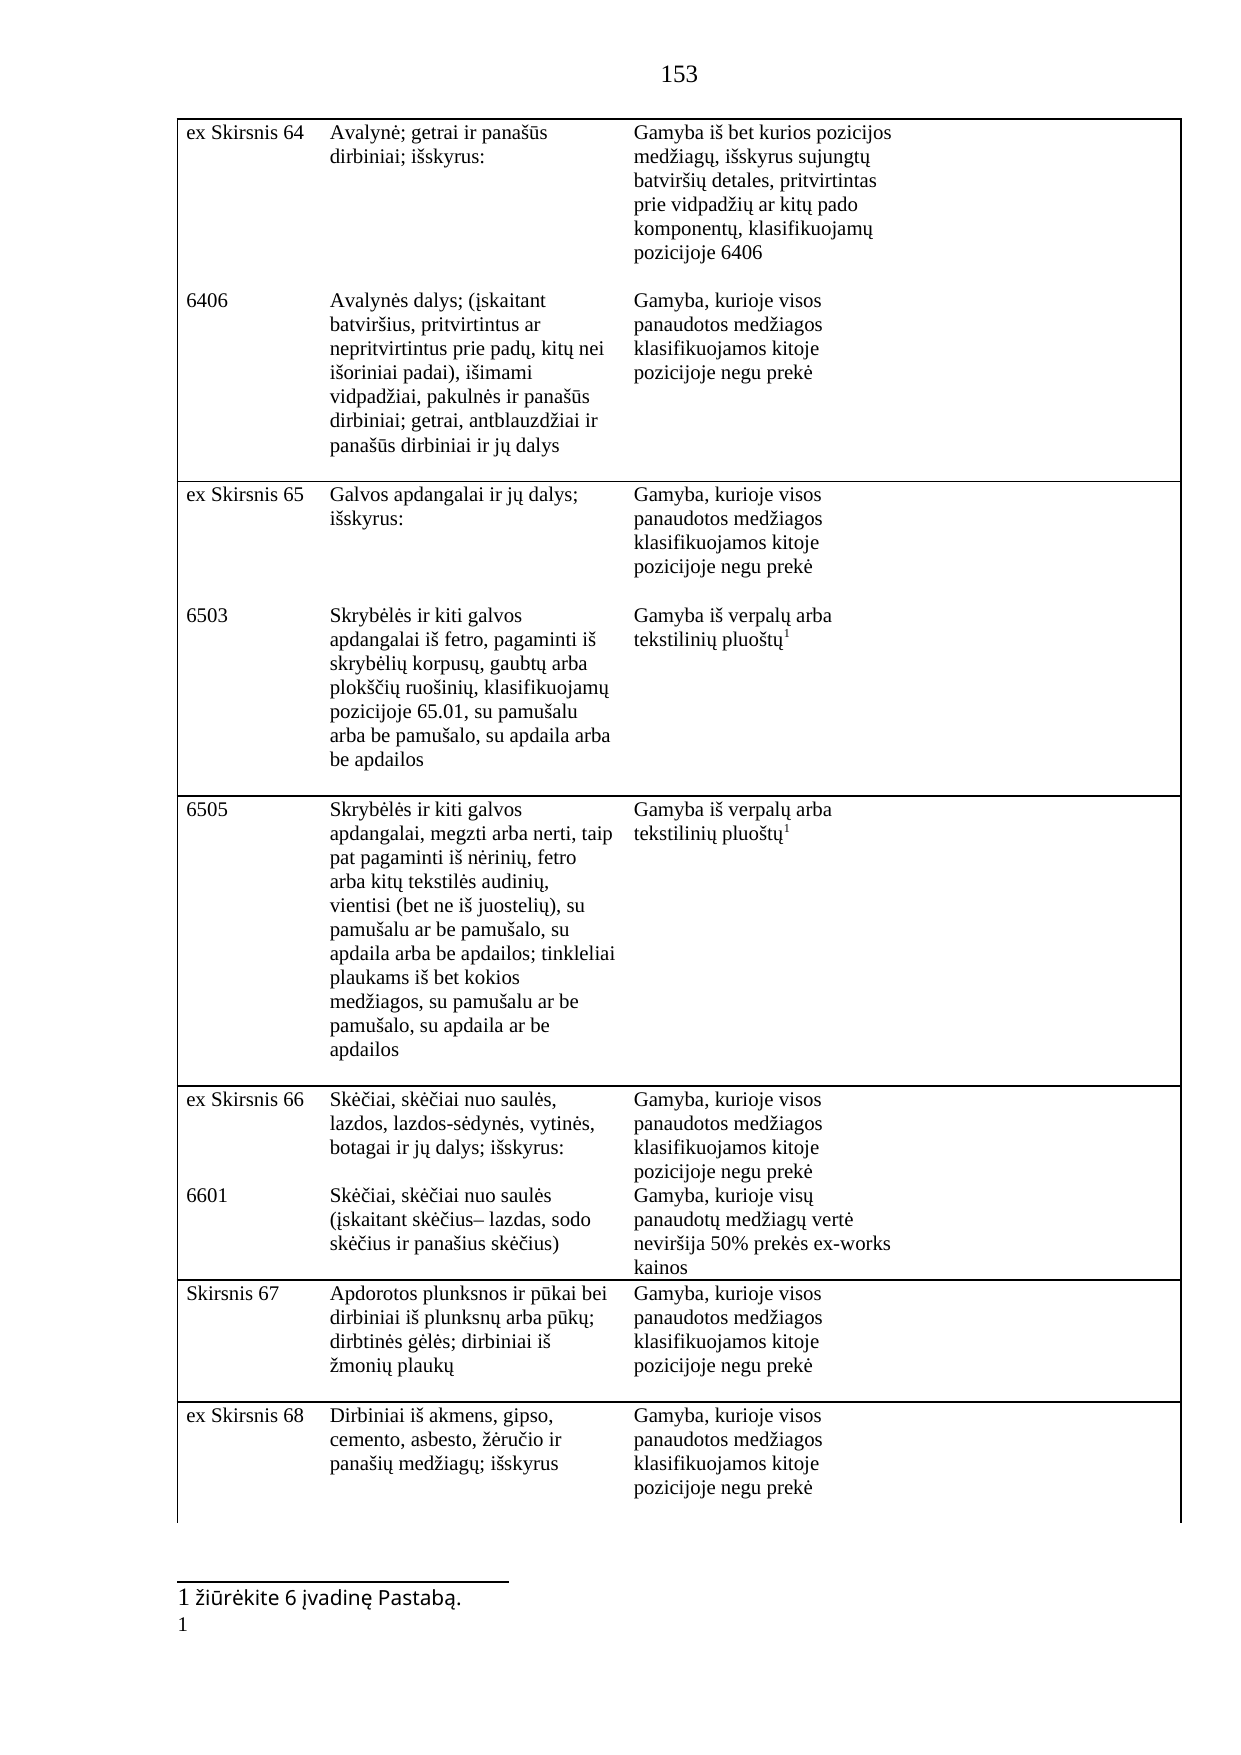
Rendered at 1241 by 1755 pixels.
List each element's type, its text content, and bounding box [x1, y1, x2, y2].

table_cell Avalynė; getrai ir panašūs dirbiniai; išskyrus: [321, 120, 625, 288]
table_cell Dirbiniai iš akmens, gipso, cemento, asbesto, žėručio ir panašių medžiagų; išskyrus [321, 1403, 625, 1523]
table_cell ex Skirsnis 68 [178, 1403, 321, 1523]
table_cell [906, 797, 1180, 1085]
table_cell ex Skirsnis 65 [178, 482, 321, 602]
table_cell Gamyba iš bet kurios pozicijos medžiagų, išskyrus sujungtų batviršių detales, pritvirtintas prie vidpadžių ar kitų pado komponentų, klasifikuojamų pozicijoje 6406 [625, 120, 906, 288]
table_cell [906, 1183, 1180, 1279]
table_cell Gamyba, kurioje visos panaudotos medžiagos klasifikuojamos kitoje pozicijoje negu prekė [625, 482, 906, 602]
table_cell [906, 1087, 1180, 1183]
table_cell Gamyba, kurioje visos panaudotos medžiagos klasifikuojamos kitoje pozicijoje negu prekė [625, 1403, 906, 1523]
table_cell Gamyba, kurioje visų panaudotų medžiagų vertė neviršija 50% prekės ex-works kainos [625, 1183, 906, 1279]
table_cell 6601 [178, 1183, 321, 1279]
table_cell Gamyba, kurioje visos panaudotos medžiagos klasifikuojamos kitoje pozicijoje negu prekė [625, 1281, 906, 1401]
table_cell Gamyba iš verpalų arba tekstilinių pluoštų [625, 603, 906, 795]
table_cell [906, 288, 1180, 481]
table_cell ex Skirsnis 64 [178, 120, 321, 288]
table_cell Skėčiai, skėčiai nuo saulės, lazdos, lazdos-sėdynės, vytinės, botagai ir jų dalys; išskyrus: [321, 1087, 625, 1183]
table_cell Apdorotos plunksnos ir pūkai bei dirbiniai iš plunksnų arba pūkų; dirbtinės gėlės; dirbiniai iš žmonių plaukų [321, 1281, 625, 1401]
table_cell [906, 603, 1180, 795]
table_cell 6406 [178, 288, 321, 481]
table_cell Gamyba, kurioje visos panaudotos medžiagos klasifikuojamos kitoje pozicijoje negu prekė [625, 288, 906, 481]
table_cell 6503 [178, 603, 321, 795]
table_cell Gamyba, kurioje visos panaudotos medžiagos klasifikuojamos kitoje pozicijoje negu prekė [625, 1087, 906, 1183]
table_cell Galvos apdangalai ir jų dalys; išskyrus: [321, 482, 625, 602]
table_cell Skėčiai, skėčiai nuo saulės (įskaitant skėčius– lazdas, sodo skėčius ir panašius skėčius) [321, 1183, 625, 1279]
table_cell [906, 120, 1180, 288]
table_cell Gamyba iš verpalų arba tekstilinių pluoštų [625, 797, 906, 1085]
table_cell [906, 1403, 1180, 1523]
table_cell [906, 482, 1180, 602]
table_cell Skrybėlės ir kiti galvos apdangalai, megzti arba nerti, taip pat pagaminti iš nėrinių, fetro arba kitų tekstilės audinių, vientisi (bet ne iš juostelių), su pamušalu ar be pamušalo, su apdaila arba be apdailos; tinkleliai plaukams iš bet kokios medžiagos, su pamušalu ar be pamušalo, su apdaila ar be apdailos [321, 797, 625, 1085]
table_cell ex Skirsnis 66 [178, 1087, 321, 1183]
table_cell Avalynės dalys; (įskaitant batviršius, pritvirtintus ar nepritvirtintus prie padų, kitų nei išoriniai padai), išimami vidpadžiai, pakulnės ir panašūs dirbiniai; getrai, antblauzdžiai ir panašūs dirbiniai ir jų dalys [321, 288, 625, 481]
table_cell [906, 1281, 1180, 1401]
table_cell 6505 [178, 797, 321, 1085]
table_cell Skrybėlės ir kiti galvos apdangalai iš fetro, pagaminti iš skrybėlių korpusų, gaubtų arba plokščių ruošinių, klasifikuojamų pozicijoje 65.01, su pamušalu arba be pamušalo, su apdaila arba be apdailos [321, 603, 625, 795]
table_cell Skirsnis 67 [178, 1281, 321, 1401]
